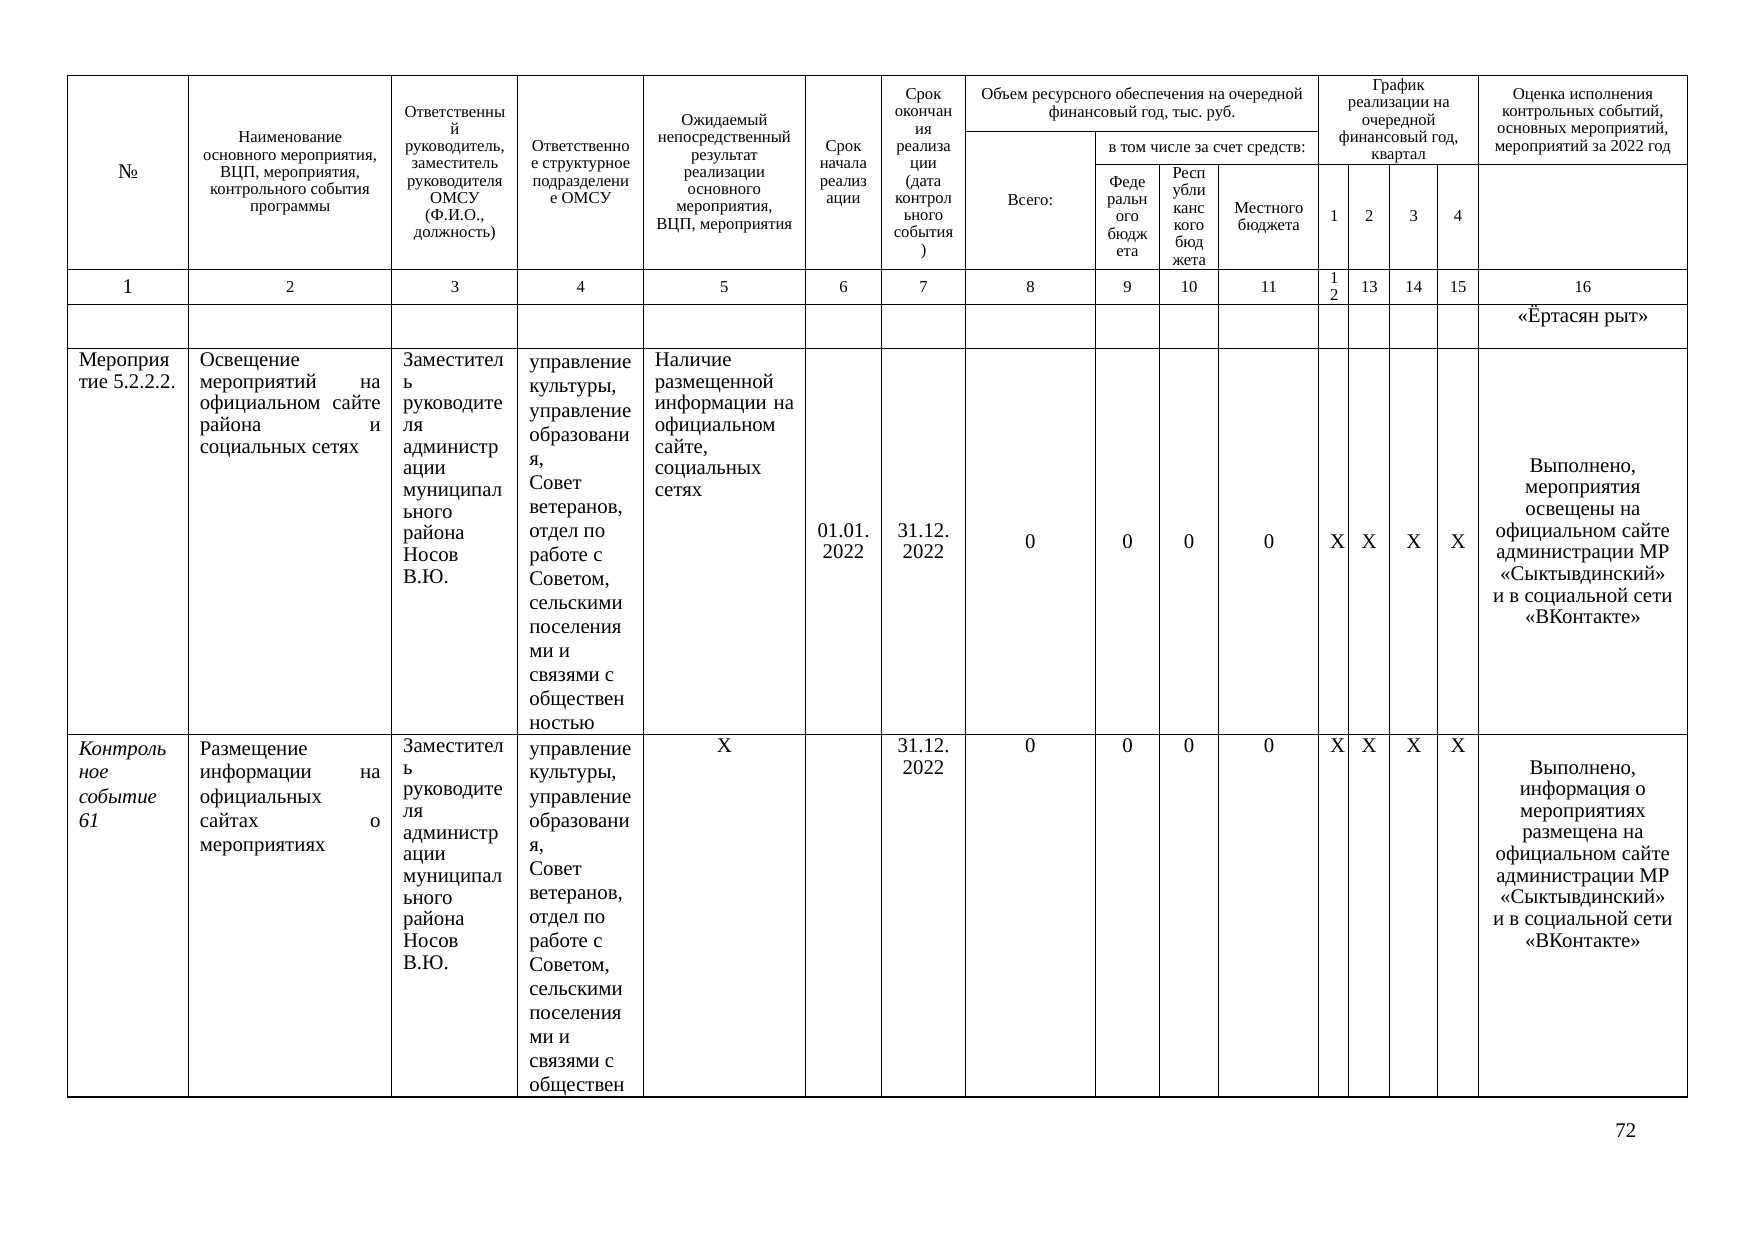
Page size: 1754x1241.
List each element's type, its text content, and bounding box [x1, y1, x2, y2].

table_cell [392, 305, 517, 348]
table_cell [518, 305, 643, 348]
table_cell 0 [1219, 735, 1318, 1096]
table_cell 01.01.2022 [806, 349, 881, 734]
table_cell Федерального бюджета [1096, 165, 1159, 268]
table_header График реализации на очередной финансовый год, квартал [1319, 76, 1478, 164]
table_cell [68, 305, 188, 348]
table_cell [806, 735, 881, 1096]
table_cell Х [1390, 349, 1437, 734]
table_cell 11 [1219, 270, 1318, 304]
table_cell [644, 305, 805, 348]
table_header Оценка исполнения контрольных событий, основных мероприятий, мероприятий за 2022 год [1479, 76, 1687, 164]
table_cell управление культуры, управление образования, Совет ветеранов, отдел по работе с Советом, сельскими поселениями и связями с обществен [518, 735, 643, 1096]
table_cell Размещение информации на официальных сайтах о мероприятиях [189, 735, 391, 1096]
table_cell 3 [1390, 165, 1437, 268]
table_cell Наличие размещенной информации на официальном сайте, социальных сетях [644, 349, 805, 734]
table_cell Х [1438, 349, 1478, 734]
table_cell 0 [1160, 735, 1218, 1096]
table_cell 14 [1390, 270, 1437, 304]
table_cell [1479, 165, 1687, 268]
table_cell 8 [966, 270, 1095, 304]
table_cell 9 [1096, 270, 1159, 304]
table_cell Х [1438, 735, 1478, 1096]
table_cell 5 [644, 270, 805, 304]
table_cell 13 [1349, 270, 1389, 304]
table_cell Освещение мероприятий на официальном сайте района и социальных сетях [189, 349, 391, 734]
table_cell 0 [1096, 735, 1159, 1096]
table_cell 3 [392, 270, 517, 304]
table_cell [1096, 305, 1159, 348]
table_cell [1349, 305, 1389, 348]
table_cell в том числе за счет средств: [1096, 132, 1318, 164]
table_cell Выполнено, информация о мероприятиях размещена на официальном сайте администрации МР «Сыктывдинский» и в социальной сети «ВКонтакте» [1479, 735, 1687, 1096]
table_cell [966, 305, 1095, 348]
table_cell Х [644, 735, 805, 1096]
table_cell 1 [1319, 165, 1348, 268]
table_cell 4 [518, 270, 643, 304]
table_cell 2 [1349, 165, 1389, 268]
table_cell 31.12.2022 [882, 349, 965, 734]
table_cell Х [1349, 735, 1389, 1096]
table_cell 10 [1160, 270, 1218, 304]
table_cell 12 [1319, 270, 1348, 304]
table_cell Всего: [966, 132, 1095, 268]
table_cell 15 [1438, 270, 1478, 304]
table_cell Выполнено, мероприятия освещены на официальном сайте администрации МР «Сыктывдинский» и в социальной сети «ВКонтакте» [1479, 349, 1687, 734]
table_cell [1160, 305, 1218, 348]
table_cell [1219, 305, 1318, 348]
table_cell 0 [1096, 349, 1159, 734]
table_cell 0 [966, 349, 1095, 734]
table_header Наименование основного мероприятия, ВЦП, мероприятия, контрольного события программы [189, 76, 391, 268]
table_header № [68, 76, 188, 268]
table_cell [1319, 305, 1348, 348]
table_cell 16 [1479, 270, 1687, 304]
table_header Срок окончания реализации (дата контрольного события) [882, 76, 965, 268]
table_cell Заместитель руководителя администрации муниципального района Носов В.Ю. [392, 735, 517, 1096]
table_cell [1390, 305, 1437, 348]
table_header Срок начала реализации [806, 76, 881, 268]
table_cell [806, 305, 881, 348]
table_cell Мероприятие 5.2.2.2. [68, 349, 188, 734]
table_cell 0 [1160, 349, 1218, 734]
table_cell 0 [966, 735, 1095, 1096]
table_cell 2 [189, 270, 391, 304]
table_cell Заместитель руководителя администрации муниципального района Носов В.Ю. [392, 349, 517, 734]
table_header Объем ресурсного обеспечения на очередной финансовый год, тыс. руб. [966, 76, 1318, 131]
table_cell 6 [806, 270, 881, 304]
table_cell [1438, 305, 1478, 348]
table_cell 31.12.2022 [882, 735, 965, 1096]
table_cell управление культуры, управление образования, Совет ветеранов, отдел по работе с Советом, сельскими поселениями и связями с общественностью [518, 349, 643, 734]
table_header Ответственный руководитель, заместитель руководителя ОМСУ (Ф.И.О., должность) [392, 76, 517, 268]
table_cell Х [1349, 349, 1389, 734]
table_cell Х [1390, 735, 1437, 1096]
table_cell Республиканского бюджета [1160, 165, 1218, 268]
table_header Ответственное структурное подразделение ОМСУ [518, 76, 643, 268]
table_cell 4 [1438, 165, 1478, 268]
table_cell [882, 305, 965, 348]
table_cell «Ёртасян рыт» [1479, 305, 1687, 348]
table_cell [189, 305, 391, 348]
table_cell Контрольное событие 61 [68, 735, 188, 1096]
table_cell Местного бюджета [1219, 165, 1318, 268]
table_cell Х [1319, 735, 1348, 1096]
table_cell 0 [1219, 349, 1318, 734]
table_cell Х [1319, 349, 1348, 734]
table_header Ожидаемый непосредственный результат реализации основного мероприятия, ВЦП, мероприятия [644, 76, 805, 268]
table_cell 1 [68, 270, 188, 304]
table_cell 7 [882, 270, 965, 304]
